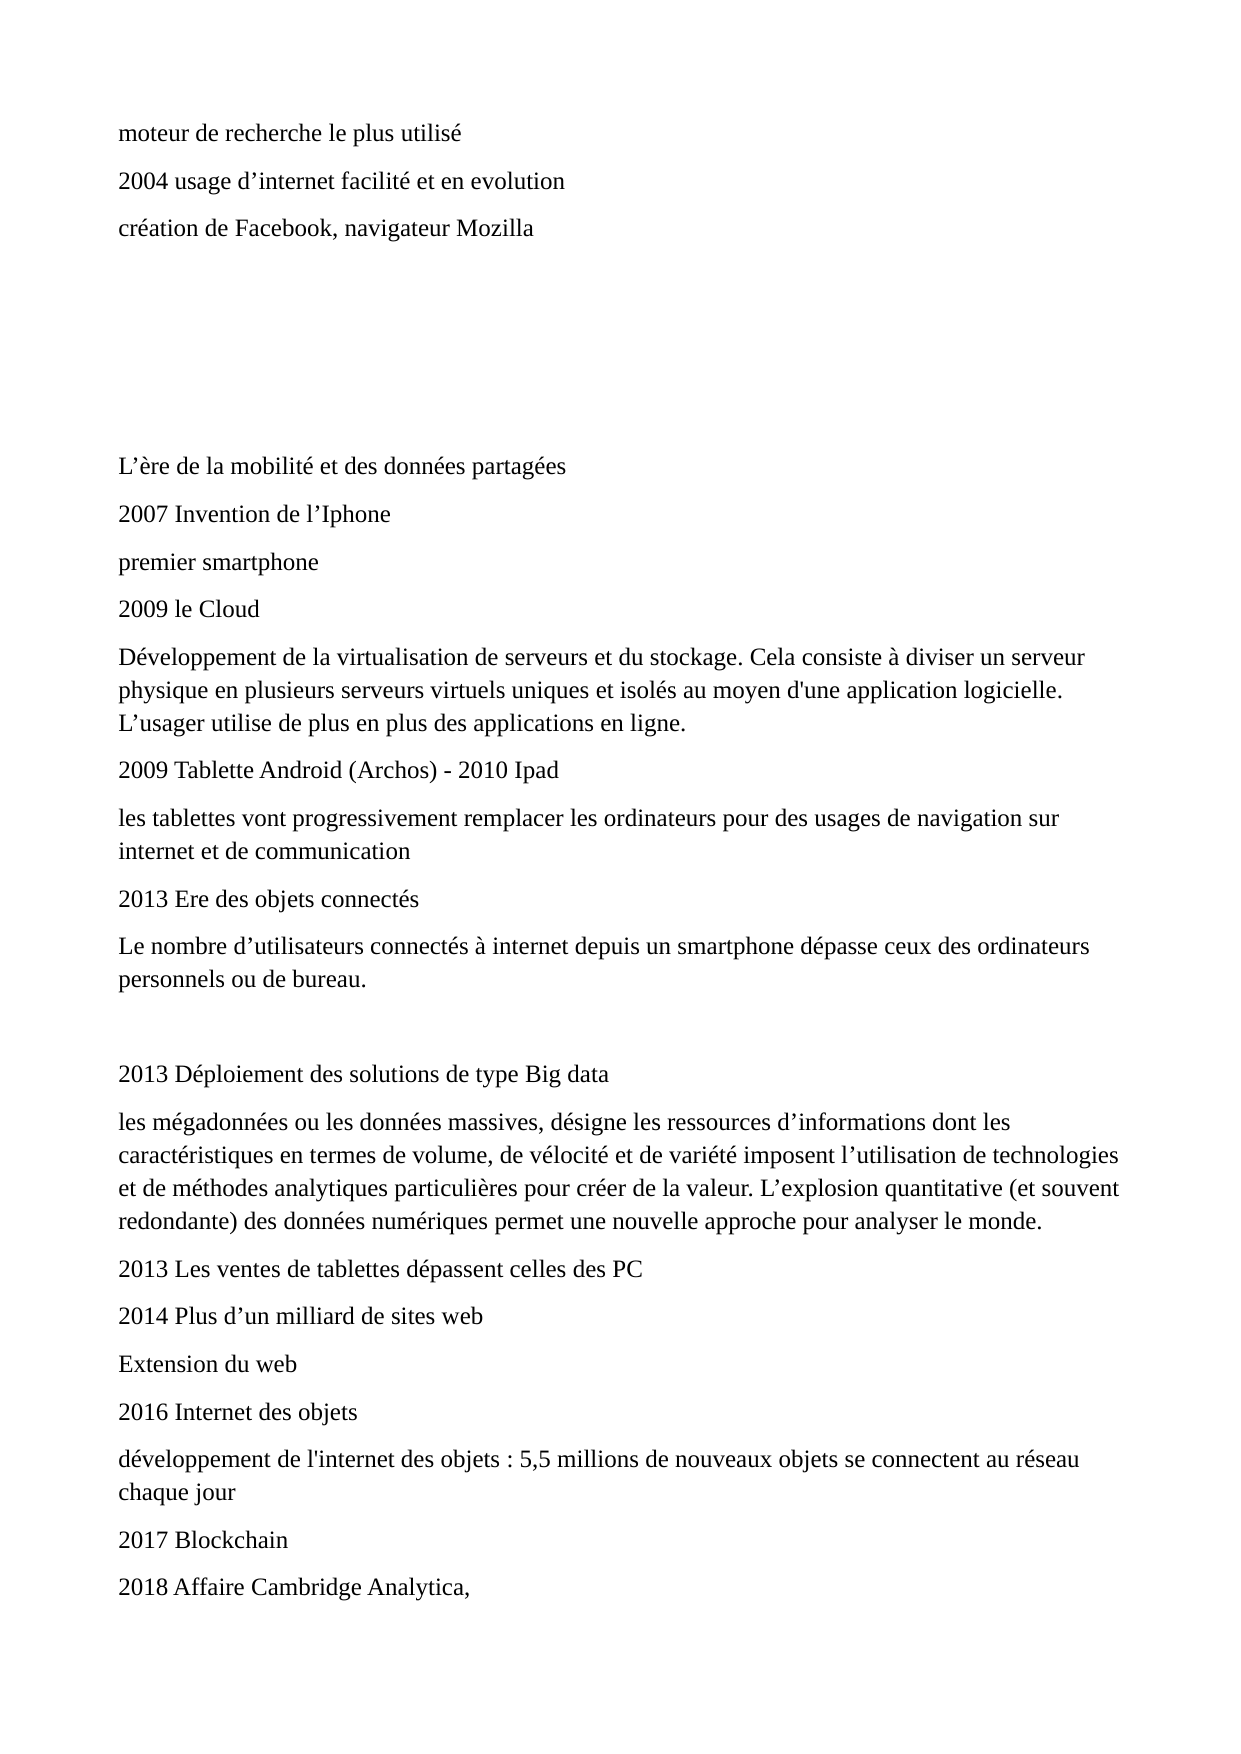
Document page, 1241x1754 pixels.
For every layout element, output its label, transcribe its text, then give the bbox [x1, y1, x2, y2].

text moteur de recherche le plus utilisé [118, 118, 1122, 147]
text 2018 Affaire Cambridge Analytica, [118, 1572, 1122, 1601]
text 2013 Déploiement des solutions de type Big data [118, 1059, 1122, 1088]
text Développement de la virtualisation de serveurs et du stockage. Cela consiste à diviser un serveur physique en plusieurs serveurs virtuels uniques et isolés au moyen d'une application logicielle. L’usager utilise de plus en plus des applications en ligne. [118, 642, 1122, 737]
text les mégadonnées ou les données massives, désigne les ressources d’informations dont les caractéristiques en termes de volume, de vélocité et de variété imposent l’utilisation de technologies et de méthodes analytiques particulières pour créer de la valeur. L’explosion quantitative (et souvent redondante) des données numériques permet une nouvelle approche pour analyser le monde. [118, 1107, 1122, 1235]
text Le nombre d’utilisateurs connectés à internet depuis un smartphone dépasse ceux des ordinateurs personnels ou de bureau. [118, 931, 1122, 993]
text 2014 Plus d’un milliard de sites web [118, 1301, 1122, 1330]
text 2009 Tablette Android (Archos) - 2010 Ipad [118, 755, 1122, 784]
text création de Facebook, navigateur Mozilla [118, 213, 1122, 242]
text 2013 Les ventes de tablettes dépassent celles des PC [118, 1254, 1122, 1282]
text 2013 Ere des objets connectés [118, 884, 1122, 912]
text L’ère de la mobilité et des données partagées [118, 451, 1122, 480]
text Extension du web [118, 1349, 1122, 1378]
text les tablettes vont progressivement remplacer les ordinateurs pour des usages de navigation sur internet et de communication [118, 803, 1122, 865]
text 2017 Blockchain [118, 1525, 1122, 1553]
text 2007 Invention de l’Iphone [118, 499, 1122, 528]
text 2009 le Cloud [118, 594, 1122, 623]
text 2016 Internet des objets [118, 1397, 1122, 1425]
text premier smartphone [118, 547, 1122, 575]
text développement de l'internet des objets : 5,5 millions de nouveaux objets se connectent au réseau chaque jour [118, 1444, 1122, 1506]
text 2004 usage d’internet facilité et en evolution [118, 166, 1122, 194]
